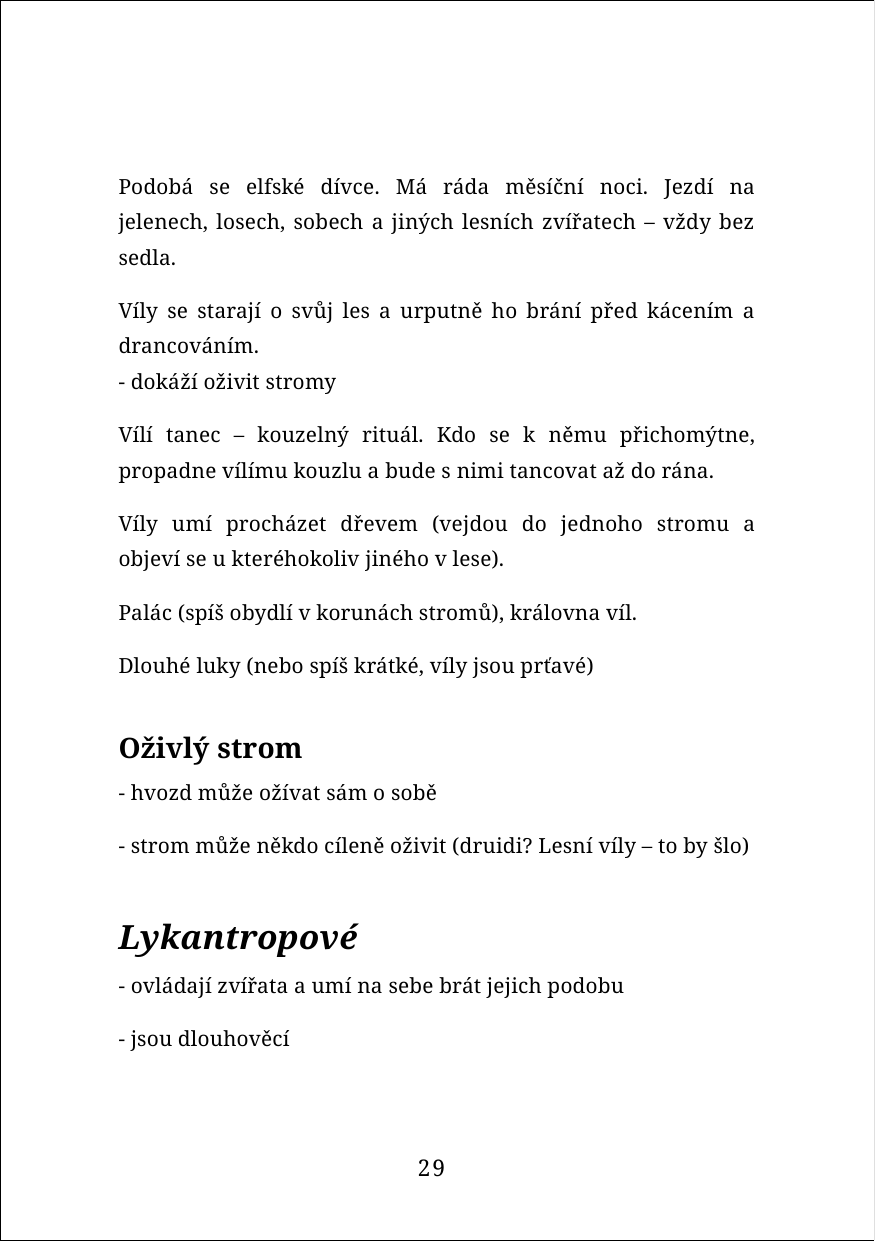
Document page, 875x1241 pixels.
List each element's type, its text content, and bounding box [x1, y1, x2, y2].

text Podobá se elfské dívce. Má ráda měsíční noci. Jezdí na jelenech, losech, sobech a jiných lesních zvířatech – vždy bez sedla. [118, 172, 756, 271]
text - hvozd může ožívat sám o sobě [118, 778, 756, 806]
text Víly se starají o svůj les a urputně ho brání před kácením a drancováním. - dokáží oživit stromy [118, 296, 756, 396]
subtitle Lykantropové [118, 914, 756, 959]
text - jsou dlouhověcí [118, 1024, 756, 1053]
text - strom může někdo cíleně oživit (druidi? Lesní víly – to by šlo) [118, 831, 756, 860]
text Víly umí procházet dřevem (vejdou do jednoho stromu a objeví se u kteréhokoliv jiného v lese). [118, 509, 756, 573]
subtitle Oživlý strom [118, 728, 756, 766]
text - ovládají zvířata a umí na sebe brát jejich podobu [118, 971, 756, 1000]
text Palác (spíš obydlí v korunách stromů), královna víl. [118, 598, 756, 626]
text Dlouhé luky (nebo spíš krátké, víly jsou prťavé) [118, 651, 756, 679]
text Vílí tanec – kouzelný rituál. Kdo se k němu přichomýtne, propadne vílímu kouzlu a bude s nimi tancovat až do rána. [118, 420, 756, 484]
